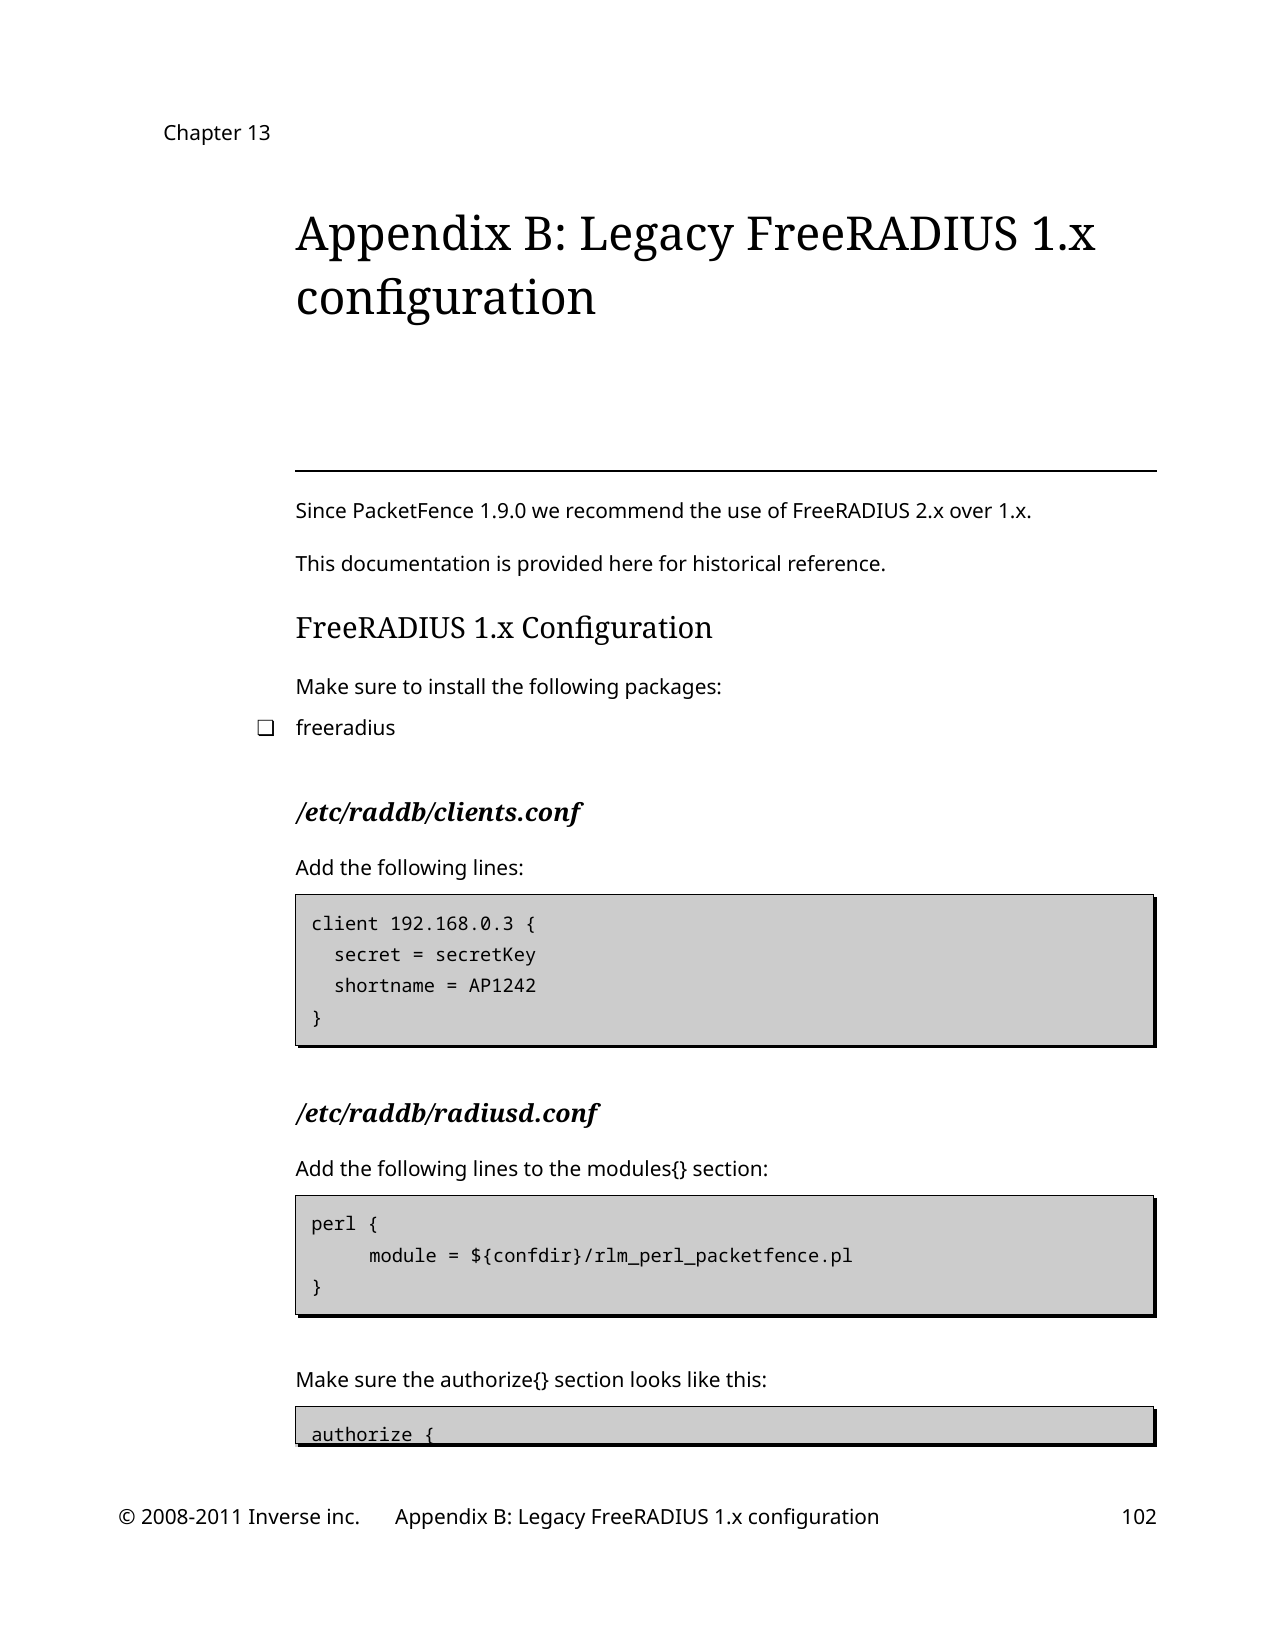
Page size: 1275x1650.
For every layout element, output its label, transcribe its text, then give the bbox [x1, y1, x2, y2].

text perl { [296, 1196, 1153, 1226]
text This documentation is provided here for historical reference. [295, 549, 1157, 577]
text module = ${confdir}/rlm_perl_packetfence.pl [296, 1226, 1153, 1258]
text Since PacketFence 1.9.0 we recommend the use of FreeRADIUS 2.x over 1.x. [295, 497, 1157, 525]
text shortname = AP1242 [296, 957, 1153, 988]
text } [296, 988, 1153, 1045]
text Add the following lines to the modules{} section: [295, 1154, 1157, 1182]
text secret = secretKey [296, 926, 1153, 957]
subtitle FreeRADIUS 1.x Configuration [295, 607, 1157, 647]
list ❏ freeradius [256, 713, 1157, 741]
subtitle /etc/raddb/clients.conf [260, 794, 1157, 828]
text Add the following lines: [295, 853, 1157, 882]
text authorize { [296, 1407, 1153, 1443]
subtitle Appendix B: Legacy FreeRADIUS 1.x configuration [295, 201, 1157, 470]
text Make sure the authorize{} section looks like this: [295, 1365, 1157, 1393]
text } [296, 1258, 1153, 1314]
text client 192.168.0.3 { [296, 895, 1153, 926]
text Make sure to install the following packages: [295, 672, 1157, 700]
subtitle /etc/raddb/radiusd.conf [260, 1095, 1157, 1129]
